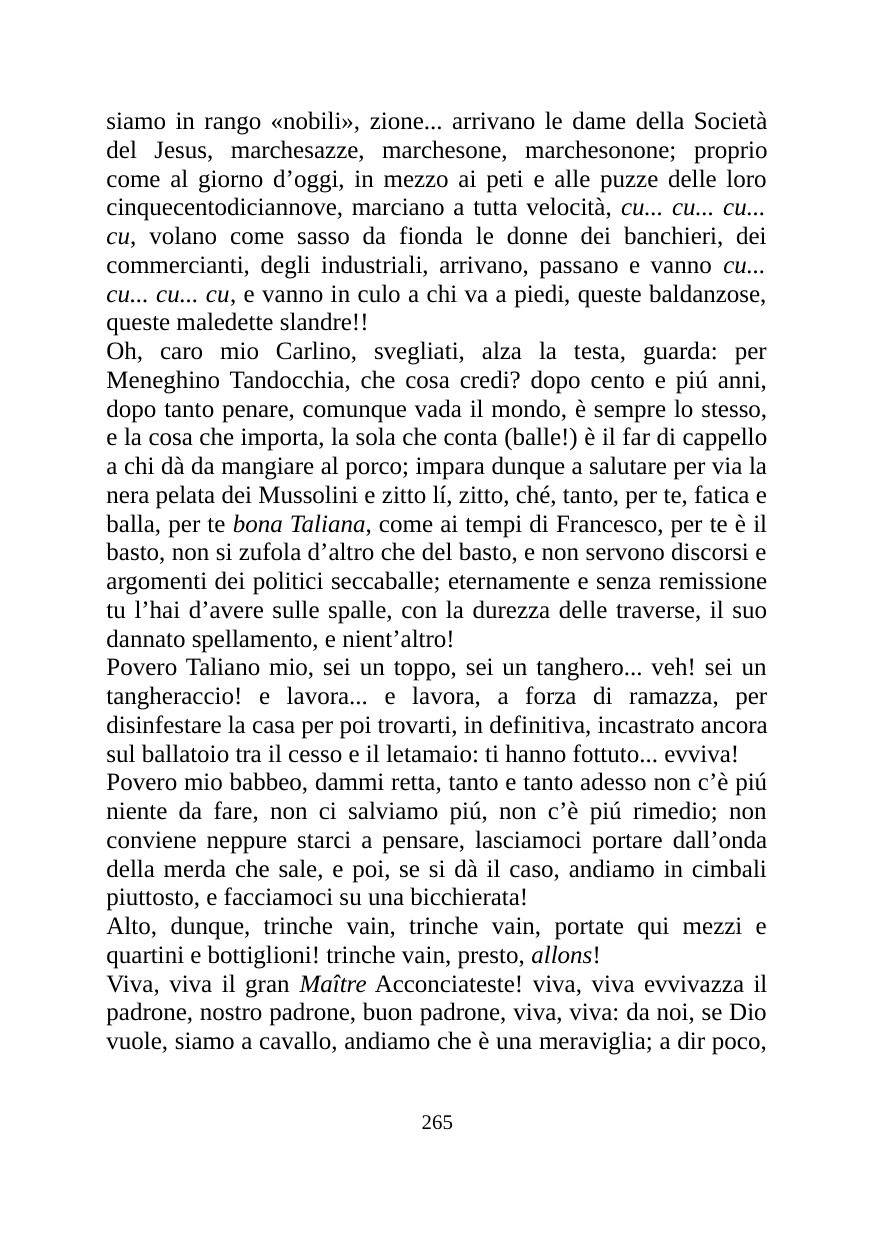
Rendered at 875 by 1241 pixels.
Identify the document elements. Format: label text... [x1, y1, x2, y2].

text Oh, caro mio Carlino, svegliati, alza la testa, guarda: per Meneghino Tandocchia, che cosa credi? dopo cento e piú anni, dopo tanto penare, comunque vada il mondo, è sempre lo stesso, e la cosa che importa, la sola che conta (balle!) è il far di cappello a chi dà da mangiare al porco; impara dunque a salutare per via la nera pelata dei Mussolini e zitto lí, zitto, ché, tanto, per te, fatica e balla, per te bona Taliana, come ai tempi di Francesco, per te è il basto, non si zufola d’altro che del basto, e non servono discorsi e argomenti dei politici seccaballe; eternamente e senza remissione tu l’hai d’avere sulle spalle, con la durezza delle traverse, il suo dannato spellamento, e nient’altro! [106, 336, 768, 652]
text siamo in rango «nobili», zione... arrivano le dame della Società del Jesus, marchesazze, marchesone, marchesonone; proprio come al giorno d’oggi, in mezzo ai peti e alle puzze delle loro cinquecentodiciannove, marciano a tutta velocità, cu... cu... cu... cu, volano come sasso da fionda le donne dei banchieri, dei commercianti, degli industriali, arrivano, passano e vanno cu... cu... cu... cu, e vanno in culo a chi va a piedi, queste baldanzose, queste maledette slandre!! [106, 106, 768, 336]
text Viva, viva il gran Maître Acconciateste! viva, viva evvivazza il padrone, nostro padrone, buon padrone, viva, viva: da noi, se Dio vuole, siamo a cavallo, andiamo che è una meraviglia; a dir poco, [106, 969, 768, 1055]
text Povero Taliano mio, sei un toppo, sei un tanghero... veh! sei un tangheraccio! e lavora... e lavora, a forza di ramazza, per disinfestare la casa per poi trovarti, in definitiva, incastrato ancora sul ballatoio tra il cesso e il letamaio: ti hanno fottuto... evviva! [106, 652, 768, 767]
text Alto, dunque, trinche vain, trinche vain, portate qui mezzi e quartini e bottiglioni! trinche vain, presto, allons! [106, 911, 768, 969]
text Povero mio babbeo, dammi retta, tanto e tanto adesso non c’è piú niente da fare, non ci salviamo piú, non c’è piú rimedio; non conviene neppure starci a pensare, lasciamoci portare dall’onda della merda che sale, e poi, se si dà il caso, andiamo in cimbali piuttosto, e facciamoci su una bicchierata! [106, 767, 768, 911]
